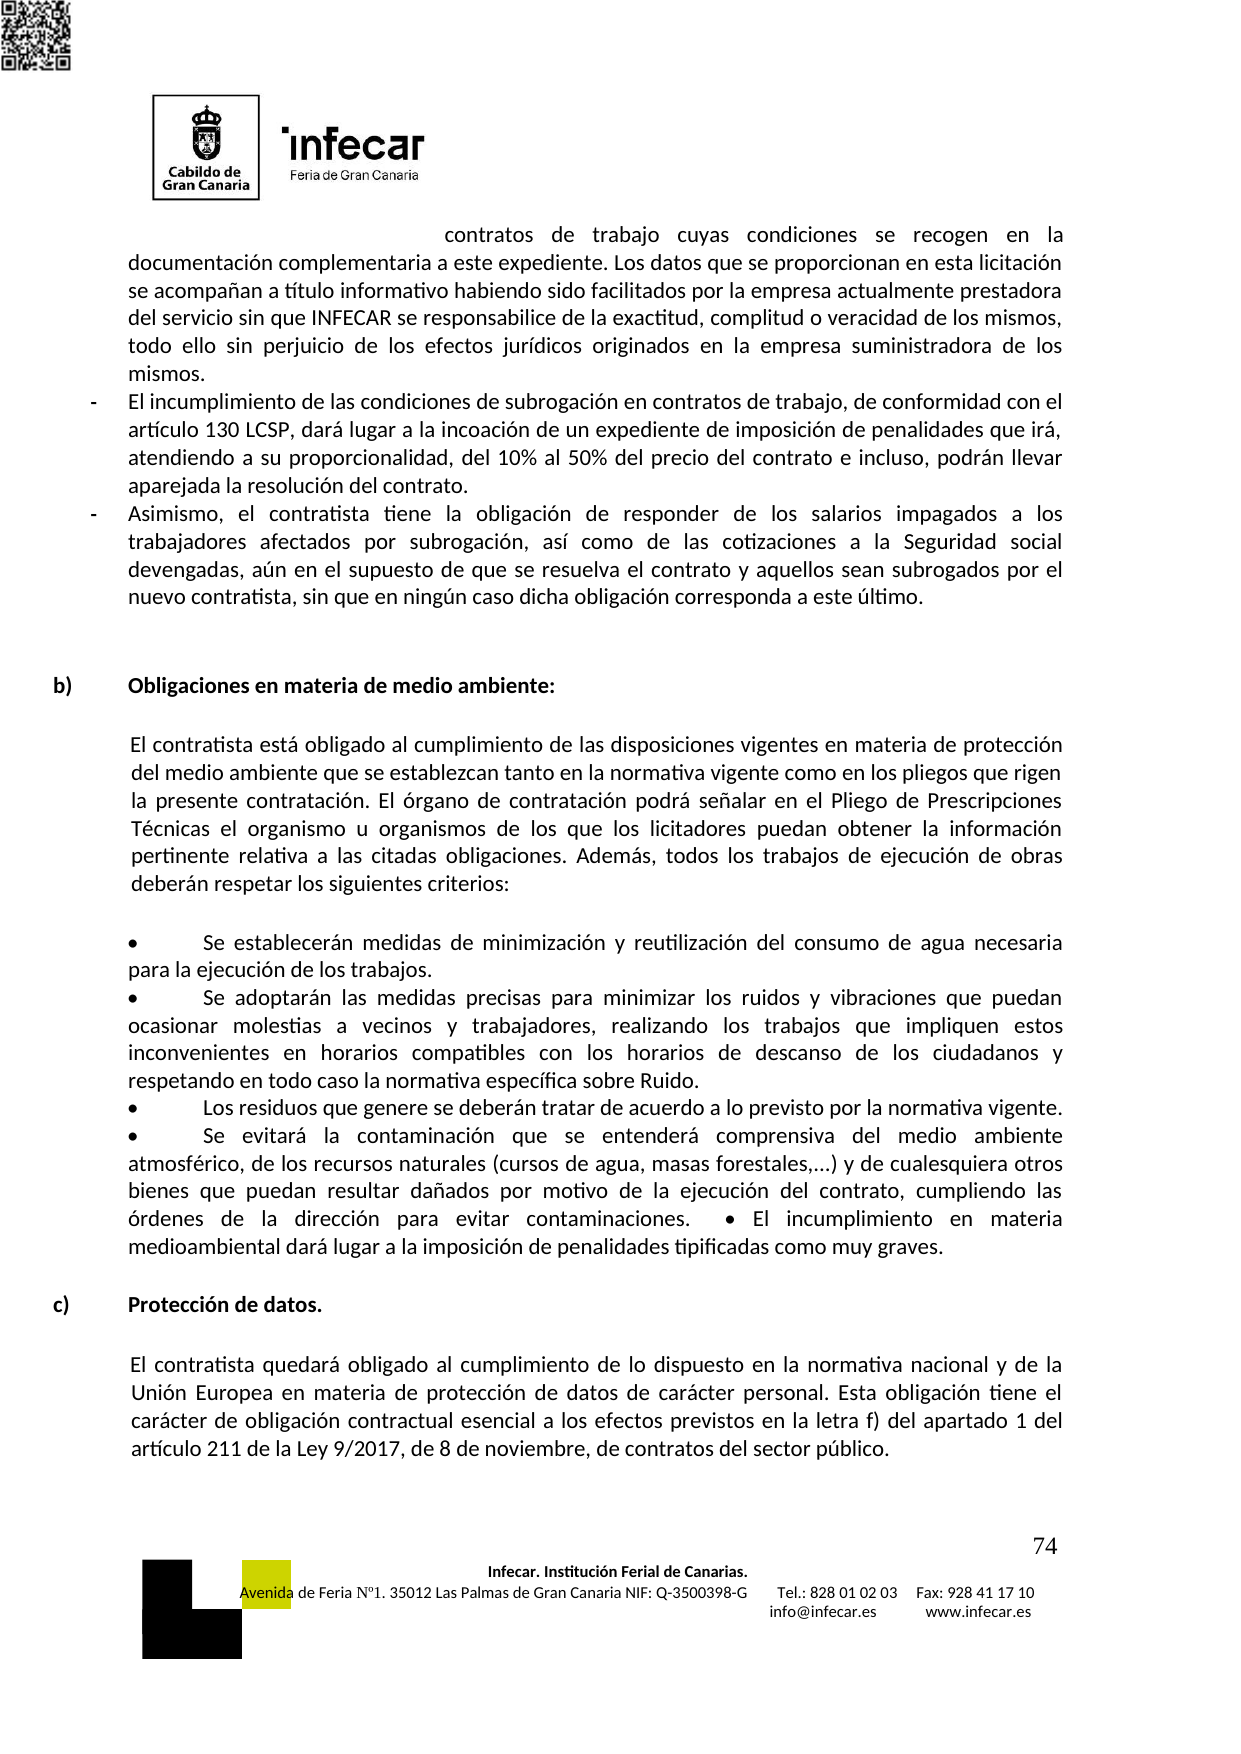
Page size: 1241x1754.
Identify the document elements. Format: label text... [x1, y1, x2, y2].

list Se adoptarán las medidas precisas para minimizar los ruidos y vibraciones que puedan ocasionar molestias a vecinos y trabajadores, realizando los trabajos que impliquen estos inconvenientes en horarios compatibles con los horarios de descanso de los ciudadanos y respetando en todo caso la normativa específica sobre Ruido. [127, 984, 1064, 1094]
list Protección de datos. [53, 1291, 1065, 1318]
list Se evitará la contaminación que se entenderá comprensiva del medio ambiente atmosférico, de los recursos naturales (cursos de agua, masas forestales,...) y de cualesquiera otros bienes que puedan resultar dañados por motivo de la ejecución del contrato, cumpliendo las órdenes de la dirección para evitar contaminaciones. • El incumplimiento en materia medioambiental dará lugar a la imposición de penalidades tipificadas como muy graves. [127, 1121, 1064, 1260]
text El contratista está obligado al cumplimiento de las disposiciones vigentes en materia de protección del medio ambiente que se establezcan tanto en la normativa vigente como en los pliegos que rigen la presente contratación. El órgano de contratación podrá señalar en el Pliego de Prescripciones Técnicas el organismo u organismos de los que los licitadores puedan obtener la información pertinente relativa a las citadas obligaciones. Además, todos los trabajos de ejecución de obras deberán respetar los siguientes criterios: [130, 731, 1064, 897]
list Obligaciones en materia de medio ambiente: [53, 671, 1065, 699]
list Se establecerán medidas de minimización y reutilización del consumo de agua necesaria para la ejecución de los trabajos. [127, 928, 1064, 983]
text El contratista quedará obligado al cumplimiento de lo dispuesto en la normativa nacional y de la Unión Europea en materia de protección de datos de carácter personal. Esta obligación tiene el carácter de obligación contractual esencial a los efectos previstos en la letra f) del apartado 1 del artículo 211 de la Ley 9/2017, de 8 de noviembre, de contratos del sector público. [130, 1351, 1064, 1462]
list Asimismo, el contratista tiene la obligación de responder de los salarios impagados a los trabajadores afectados por subrogación, así como de las cotizaciones a la Seguridad social devengadas, aún en el supuesto de que se resuelva el contrato y aquellos sean subrogados por el nuevo contratista, sin que en ningún caso dicha obligación corresponda a este último. [90, 499, 1064, 611]
list Los residuos que genere se deberán tratar de acuerdo a lo previsto por la normativa vigente. [127, 1094, 1064, 1121]
list El incumplimiento de las condiciones de subrogación en contratos de trabajo, de conformidad con el artículo 130 LCSP, dará lugar a la incoación de un expediente de imposición de penalidades que irá, atendiendo a su proporcionalidad, del 10% al 50% del precio del contrato e incluso, podrán llevar aparejada la resolución del contrato. [90, 388, 1064, 499]
list contratos de trabajo cuyas condiciones se recogen en la documentación complementaria a este expediente. Los datos que se proporcionan en esta licitación se acompañan a título informativo habiendo sido facilitados por la empresa actualmente prestadora del servicio sin que INFECAR se responsabilice de la exactitud, complitud o veracidad de los mismos, todo ello sin perjuicio de los efectos jurídicos originados en la empresa suministradora de los mismos. [90, 220, 1064, 387]
